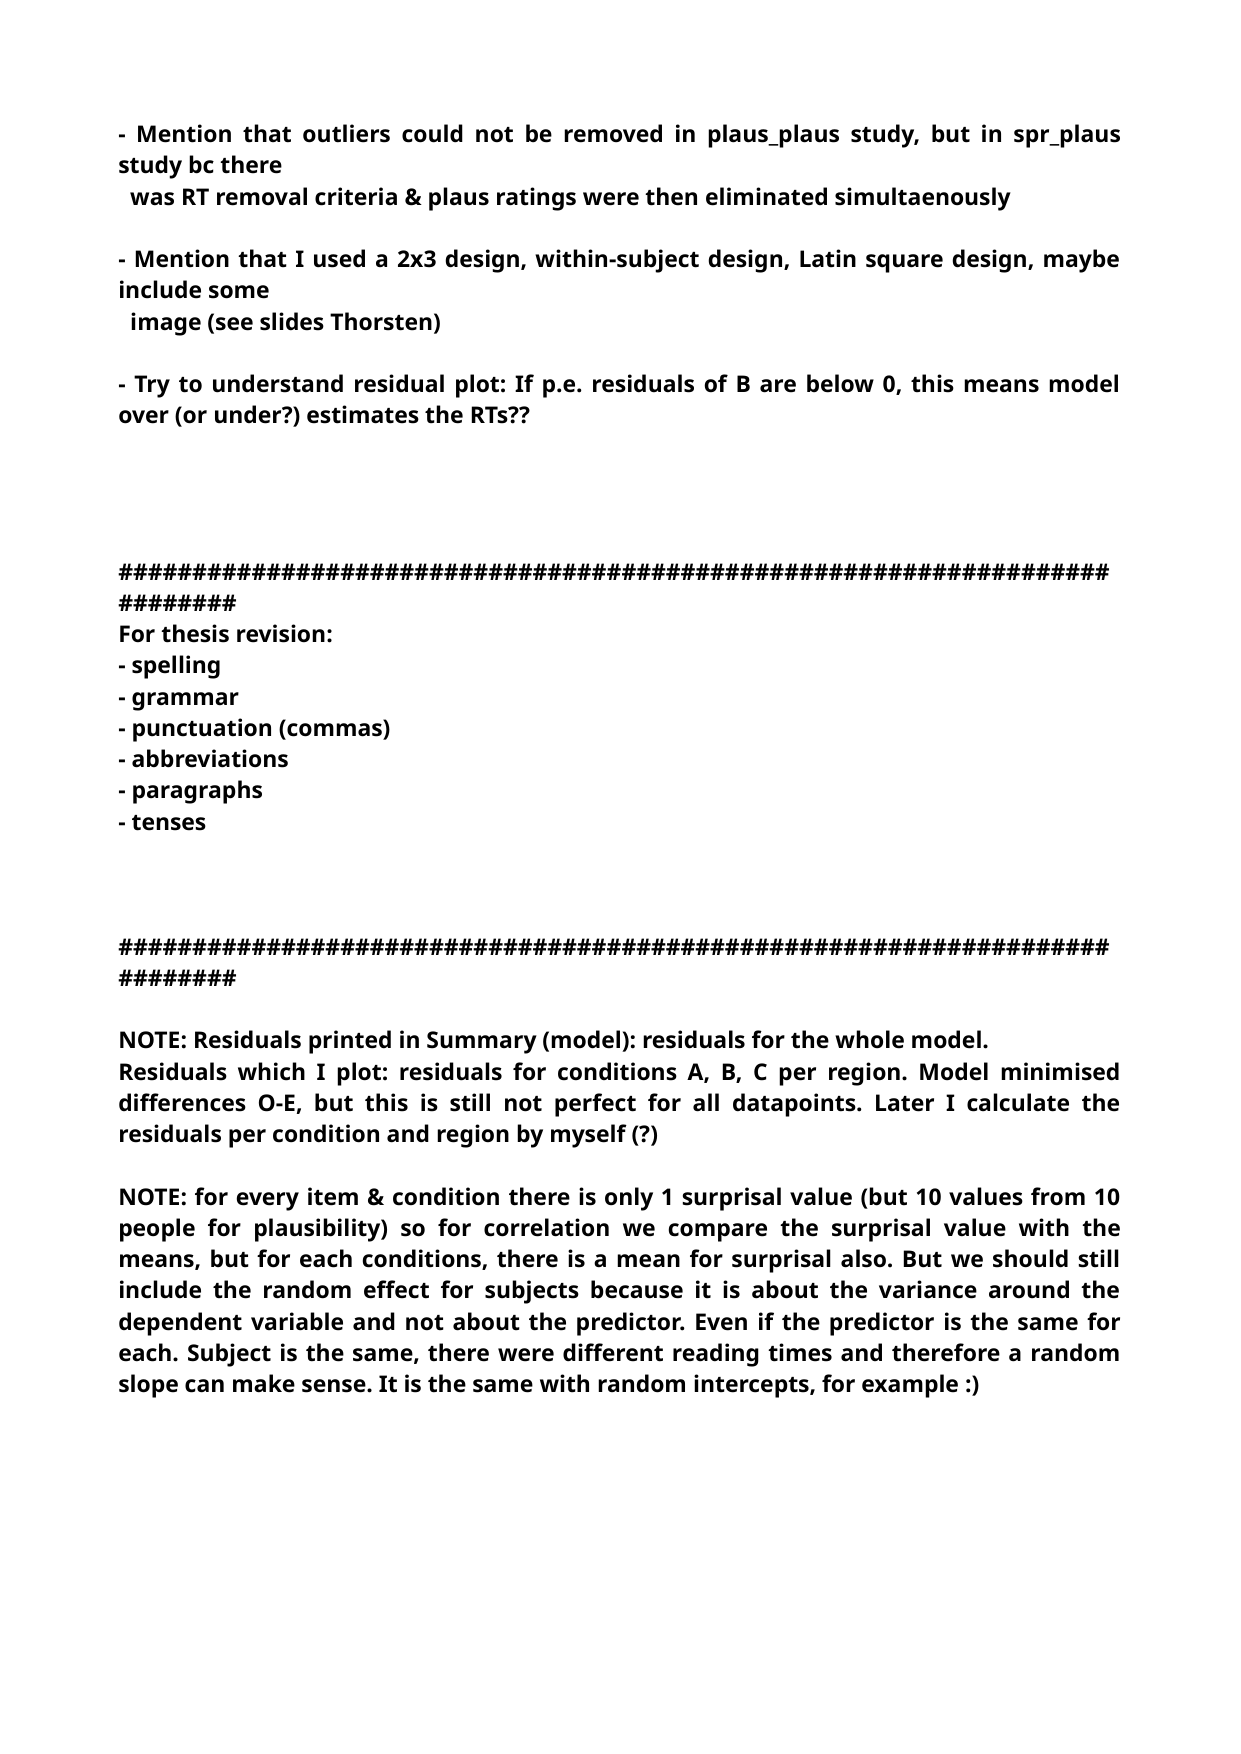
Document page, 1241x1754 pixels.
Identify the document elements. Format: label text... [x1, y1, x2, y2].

text - spelling [118, 649, 1122, 681]
text - abbreviations [118, 743, 1122, 774]
text was RT removal criteria & plaus ratings were then eliminated simultaenously [118, 181, 1122, 212]
text - Mention that I used a 2x3 design, within-subject design, Latin square design, maybe include some [118, 243, 1122, 306]
text ########################################################################### [118, 556, 1122, 618]
text - Try to understand residual plot: If p.e. residuals of B are below 0, this means model over (or under?) estimates the RTs?? [118, 368, 1122, 431]
text ########################################################################### [118, 931, 1122, 993]
text NOTE: Residuals printed in Summary (model): residuals for the whole model. [118, 1024, 1122, 1056]
text - Mention that outliers could not be removed in plaus_plaus study, but in spr_plaus study bc there [118, 118, 1122, 181]
text For thesis revision: [118, 618, 1122, 649]
text - punctuation (commas) [118, 712, 1122, 743]
text image (see slides Thorsten) [118, 306, 1122, 337]
text - tenses [118, 806, 1122, 837]
text Residuals which I plot: residuals for conditions A, B, C per region. Model minimised differences O-E, but this is still not perfect for all datapoints. Later I calculate the residuals per condition and region by myself (?) [118, 1056, 1122, 1149]
text - grammar [118, 681, 1122, 712]
text - paragraphs [118, 774, 1122, 806]
text NOTE: for every item & condition there is only 1 surprisal value (but 10 values from 10 people for plausibility) so for correlation we compare the surprisal value with the means, but for each conditions, there is a mean for surprisal also. But we should still include the random effect for subjects because it is about the variance around the dependent variable and not about the predictor. Even if the predictor is the same for each. Subject is the same, there were different reading times and therefore a random slope can make sense. It is the same with random intercepts, for example :) [118, 1181, 1122, 1399]
